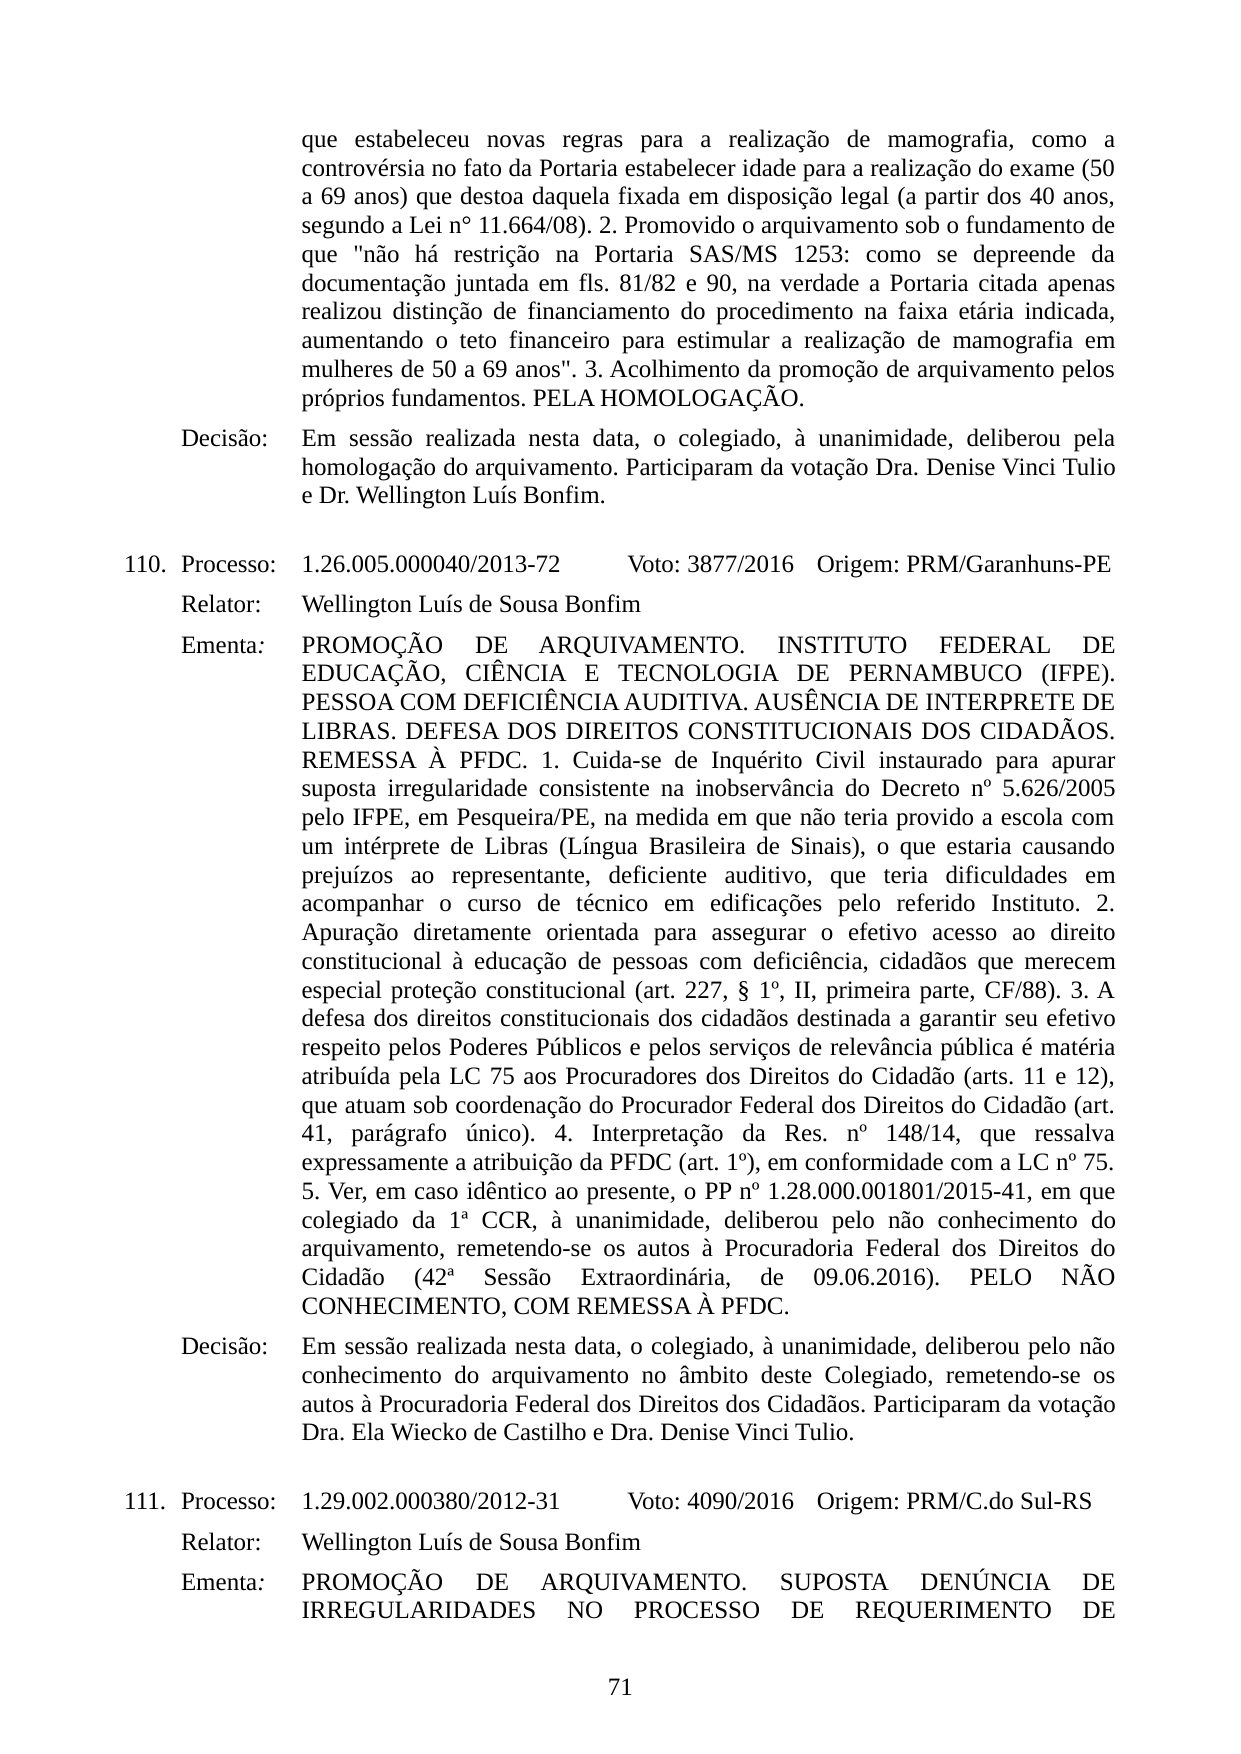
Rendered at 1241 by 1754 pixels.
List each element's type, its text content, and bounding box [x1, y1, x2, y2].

table_header Processo: [175, 1481, 296, 1521]
table_cell [118, 1561, 175, 1630]
table_cell [118, 624, 175, 1325]
table_cell [118, 118, 175, 417]
table_cell [175, 118, 296, 417]
table_cell Em sessão realizada nesta data, o colegiado, à unanimidade, deliberou pela homologação do arquivamento. Participaram da votação Dra. Denise Vinci Tulio e Dr. Wellington Luís Bonfim. [296, 417, 1122, 515]
table_header Origem: PRM/C.do Sul-RS [811, 1481, 1122, 1521]
table_cell PROMOÇÃO DE ARQUIVAMENTO. SUPOSTA DENÚNCIA DE IRREGULARIDADES NO PROCESSO DE REQUERIMENTO DE [296, 1561, 1122, 1630]
table_cell Decisão: [175, 417, 296, 515]
table_header Processo: [175, 544, 296, 584]
table_cell Relator: [175, 584, 296, 624]
table_header Voto: 3877/2016 [621, 544, 811, 584]
table_header Voto: 4090/2016 [621, 1481, 811, 1521]
table_cell PROMOÇÃO DE ARQUIVAMENTO. INSTITUTO FEDERAL DE EDUCAÇÃO, CIÊNCIA E TECNOLOGIA DE PERNAMBUCO (IFPE). PESSOA COM DEFICIÊNCIA AUDITIVA. AUSÊNCIA DE INTERPRETE DE LIBRAS. DEFESA DOS DIREITOS CONSTITUCIONAIS DOS CIDADÃOS. REMESSA À PFDC. 1. Cuida-se de Inquérito Civil instaurado para apurar suposta irregularidade consistente na inobservância do Decreto nº 5.626/2005 pelo IFPE, em Pesqueira/PE, na medida em que não teria provido a escola com um intérprete de Libras (Língua Brasileira de Sinais), o que estaria causando prejuízos ao representante, deficiente auditivo, que teria dificuldades em acompanhar o curso de técnico em edificações pelo referido Instituto. 2. Apuração diretamente orientada para assegurar o efetivo acesso ao direito constitucional à educação de pessoas com deficiência, cidadãos que merecem especial proteção constitucional (art. 227, § 1º, II, primeira parte, CF/88). 3. A defesa dos direitos constitucionais dos cidadãos destinada a garantir seu efetivo respeito pelos Poderes Públicos e pelos serviços de relevância pública é matéria atribuída pela LC 75 aos Procuradores dos Direitos do Cidadão (arts. 11 e 12), que atuam sob coordenação do Procurador Federal dos Direitos do Cidadão (art. 41, parágrafo único). 4. Interpretação da Res. nº 148/14, que ressalva expressamente a atribuição da PFDC (art. 1º), em conformidade com a LC nº 75. 5. Ver, em caso idêntico ao presente, o PP nº 1.28.000.001801/2015-41, em que colegiado da 1ª CCR, à unanimidade, deliberou pelo não conhecimento do arquivamento, remetendo-se os autos à Procuradoria Federal dos Direitos do Cidadão (42ª Sessão Extraordinária, de 09.06.2016). PELO NÃO CONHECIMENTO, COM REMESSA À PFDC. [296, 624, 1122, 1325]
table_header 1.26.005.000040/2013-72 [296, 544, 621, 584]
table_cell Decisão: [175, 1325, 296, 1452]
table_header Origem: PRM/Garanhuns-PE [811, 544, 1122, 584]
table_cell [118, 1325, 175, 1452]
table_cell Ementa: [175, 1561, 296, 1630]
table_header 111. [118, 1481, 175, 1521]
table_cell Wellington Luís de Sousa Bonfim [296, 1521, 1122, 1561]
table_cell [118, 584, 175, 624]
table_cell Ementa: [175, 624, 296, 1325]
table_cell Em sessão realizada nesta data, o colegiado, à unanimidade, deliberou pelo não conhecimento do arquivamento no âmbito deste Colegiado, remetendo-se os autos à Procuradoria Federal dos Direitos dos Cidadãos. Participaram da votação Dra. Ela Wiecko de Castilho e Dra. Denise Vinci Tulio. [296, 1325, 1122, 1452]
table_header 110. [118, 544, 175, 584]
table_cell [118, 1521, 175, 1561]
table_cell [118, 417, 175, 515]
table_header 1.29.002.000380/2012-31 [296, 1481, 621, 1521]
table_cell Wellington Luís de Sousa Bonfim [296, 584, 1122, 624]
table_cell Relator: [175, 1521, 296, 1561]
table_cell que estabeleceu novas regras para a realização de mamografia, como a controvérsia no fato da Portaria estabelecer idade para a realização do exame (50 a 69 anos) que destoa daquela fixada em disposição legal (a partir dos 40 anos, segundo a Lei n° 11.664/08). 2. Promovido o arquivamento sob o fundamento de que "não há restrição na Portaria SAS/MS 1253: como se depreende da documentação juntada em fls. 81/82 e 90, na verdade a Portaria citada apenas realizou distinção de financiamento do procedimento na faixa etária indicada, aumentando o teto financeiro para estimular a realização de mamografia em mulheres de 50 a 69 anos". 3. Acolhimento da promoção de arquivamento pelos próprios fundamentos. PELA HOMOLOGAÇÃO. [296, 118, 1122, 417]
